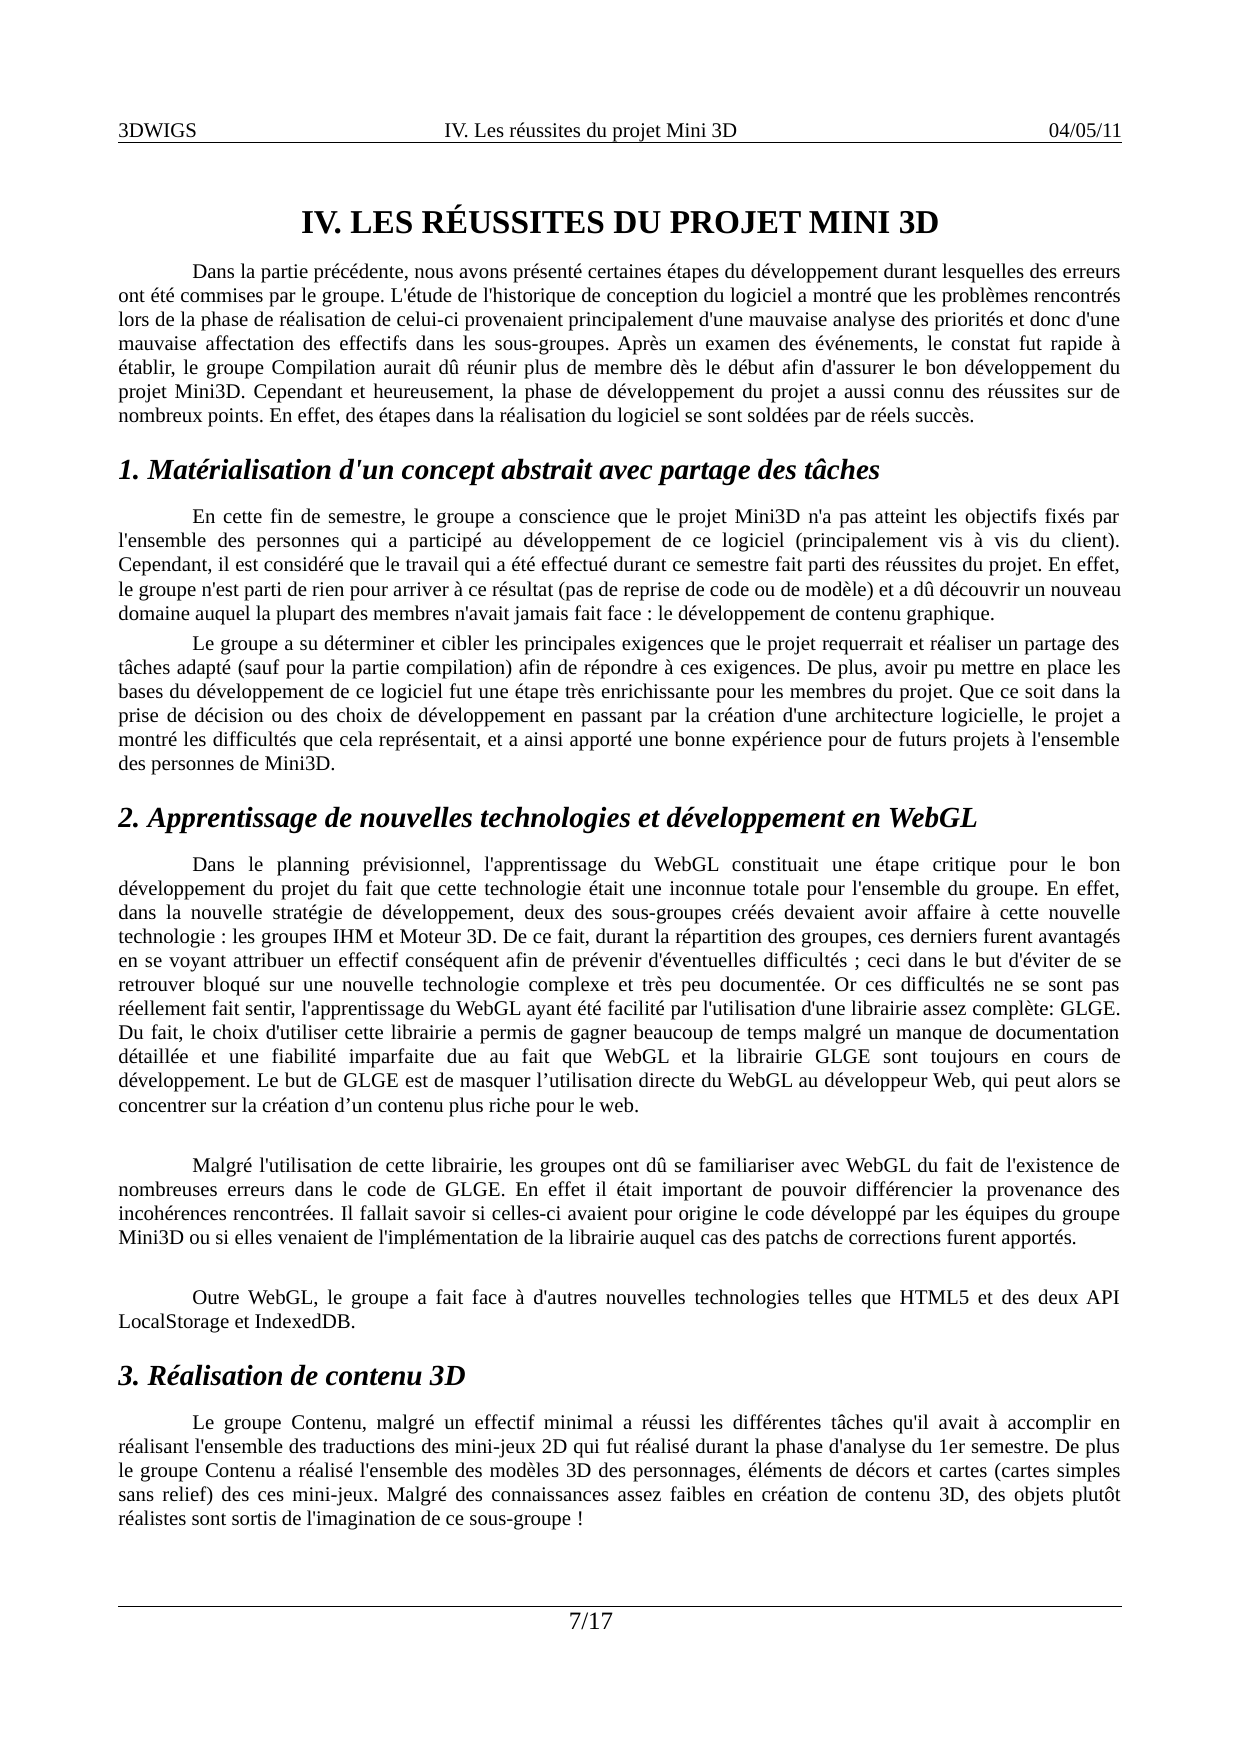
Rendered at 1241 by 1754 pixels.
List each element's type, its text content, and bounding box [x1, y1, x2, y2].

text Le groupe a su déterminer et cibler les principales exigences que le projet requerrait et réaliser un partage des tâches adapté (sauf pour la partie compilation) afin de répondre à ces exigences. De plus, avoir pu mettre en place les bases du développement de ce logiciel fut une étape très enrichissante pour les membres du projet. Que ce soit dans la prise de décision ou des choix de développement en passant par la création d'une architecture logicielle, le projet a montré les difficultés que cela représentait, et a ainsi apporté une bonne expérience pour de futurs projets à l'ensemble des personnes de Mini3D. [118, 631, 1122, 775]
text Dans le planning prévisionnel, l'apprentissage du WebGL constituait une étape critique pour le bon développement du projet du fait que cette technologie était une inconnue totale pour l'ensemble du groupe. En effet, dans la nouvelle stratégie de développement, deux des sous-groupes créés devaient avoir affaire à cette nouvelle technologie : les groupes IHM et Moteur 3D. De ce fait, durant la répartition des groupes, ces derniers furent avantagés en se voyant attribuer un effectif conséquent afin de prévenir d'éventuelles difficultés ; ceci dans le but d'éviter de se retrouver bloqué sur une nouvelle technologie complexe et très peu documentée. Or ces difficultés ne se sont pas réellement fait sentir, l'apprentissage du WebGL ayant été facilité par l'utilisation d'une librairie assez complète: GLGE. Du fait, le choix d'utiliser cette librairie a permis de gagner beaucoup de temps malgré un manque de documentation détaillée et une fiabilité imparfaite due au fait que WebGL et la librairie GLGE sont toujours en cours de développement. Le but de GLGE est de masquer l’utilisation directe du WebGL au développeur Web, qui peut alors se concentrer sur la création d’un contenu plus riche pour le web. [118, 852, 1122, 1117]
text Le groupe Contenu, malgré un effectif minimal a réussi les différentes tâches qu'il avait à accomplir en réalisant l'ensemble des traductions des mini-jeux 2D qui fut réalisé durant la phase d'analyse du 1er semestre. De plus le groupe Contenu a réalisé l'ensemble des modèles 3D des personnages, éléments de décors et cartes (cartes simples sans relief) des ces mini-jeux. Malgré des connaissances assez faibles en création de contenu 3D, des objets plutôt réalistes sont sortis de l'imagination de ce sous-groupe ! [118, 1410, 1122, 1530]
subtitle Apprentissage de nouvelles technologies et développement en WebGL [118, 800, 1122, 833]
text Malgré l'utilisation de cette librairie, les groupes ont dû se familiariser avec WebGL du fait de l'existence de nombreuses erreurs dans le code de GLGE. En effet il était important de pouvoir différencier la provenance des incohérences rencontrées. Il fallait savoir si celles-ci avaient pour origine le code développé par les équipes du groupe Mini3D ou si elles venaient de l'implémentation de la librairie auquel cas des patchs de corrections furent apportés. [118, 1152, 1122, 1249]
subtitle Les réussites du projet Mini 3D [118, 202, 1122, 240]
subtitle Matérialisation d'un concept abstrait avec partage des tâches [118, 452, 1122, 486]
subtitle Réalisation de contenu 3D [118, 1358, 1122, 1391]
text Outre WebGL, le groupe a fait face à d'autres nouvelles technologies telles que HTML5 et des deux API LocalStorage et IndexedDB. [118, 1285, 1122, 1333]
text En cette fin de semestre, le groupe a conscience que le projet Mini3D n'a pas atteint les objectifs fixés par l'ensemble des personnes qui a participé au développement de ce logiciel (principalement vis à vis du client). Cependant, il est considéré que le travail qui a été effectué durant ce semestre fait parti des réussites du projet. En effet, le groupe n'est parti de rien pour arriver à ce résultat (pas de reprise de code ou de modèle) et a dû découvrir un nouveau domaine auquel la plupart des membres n'avait jamais fait face : le développement de contenu graphique. [118, 504, 1122, 624]
text Dans la partie précédente, nous avons présenté certaines étapes du développement durant lesquelles des erreurs ont été commises par le groupe. L'étude de l'historique de conception du logiciel a montré que les problèmes rencontrés lors de la phase de réalisation de celui-ci provenaient principalement d'une mauvaise analyse des priorités et donc d'une mauvaise affectation des effectifs dans les sous-groupes. Après un examen des événements, le constat fut rapide à établir, le groupe Compilation aurait dû réunir plus de membre dès le début afin d'assurer le bon développement du projet Mini3D. Cependant et heureusement, la phase de développement du projet a aussi connu des réussites sur de nombreux points. En effet, des étapes dans la réalisation du logiciel se sont soldées par de réels succès. [118, 259, 1122, 427]
